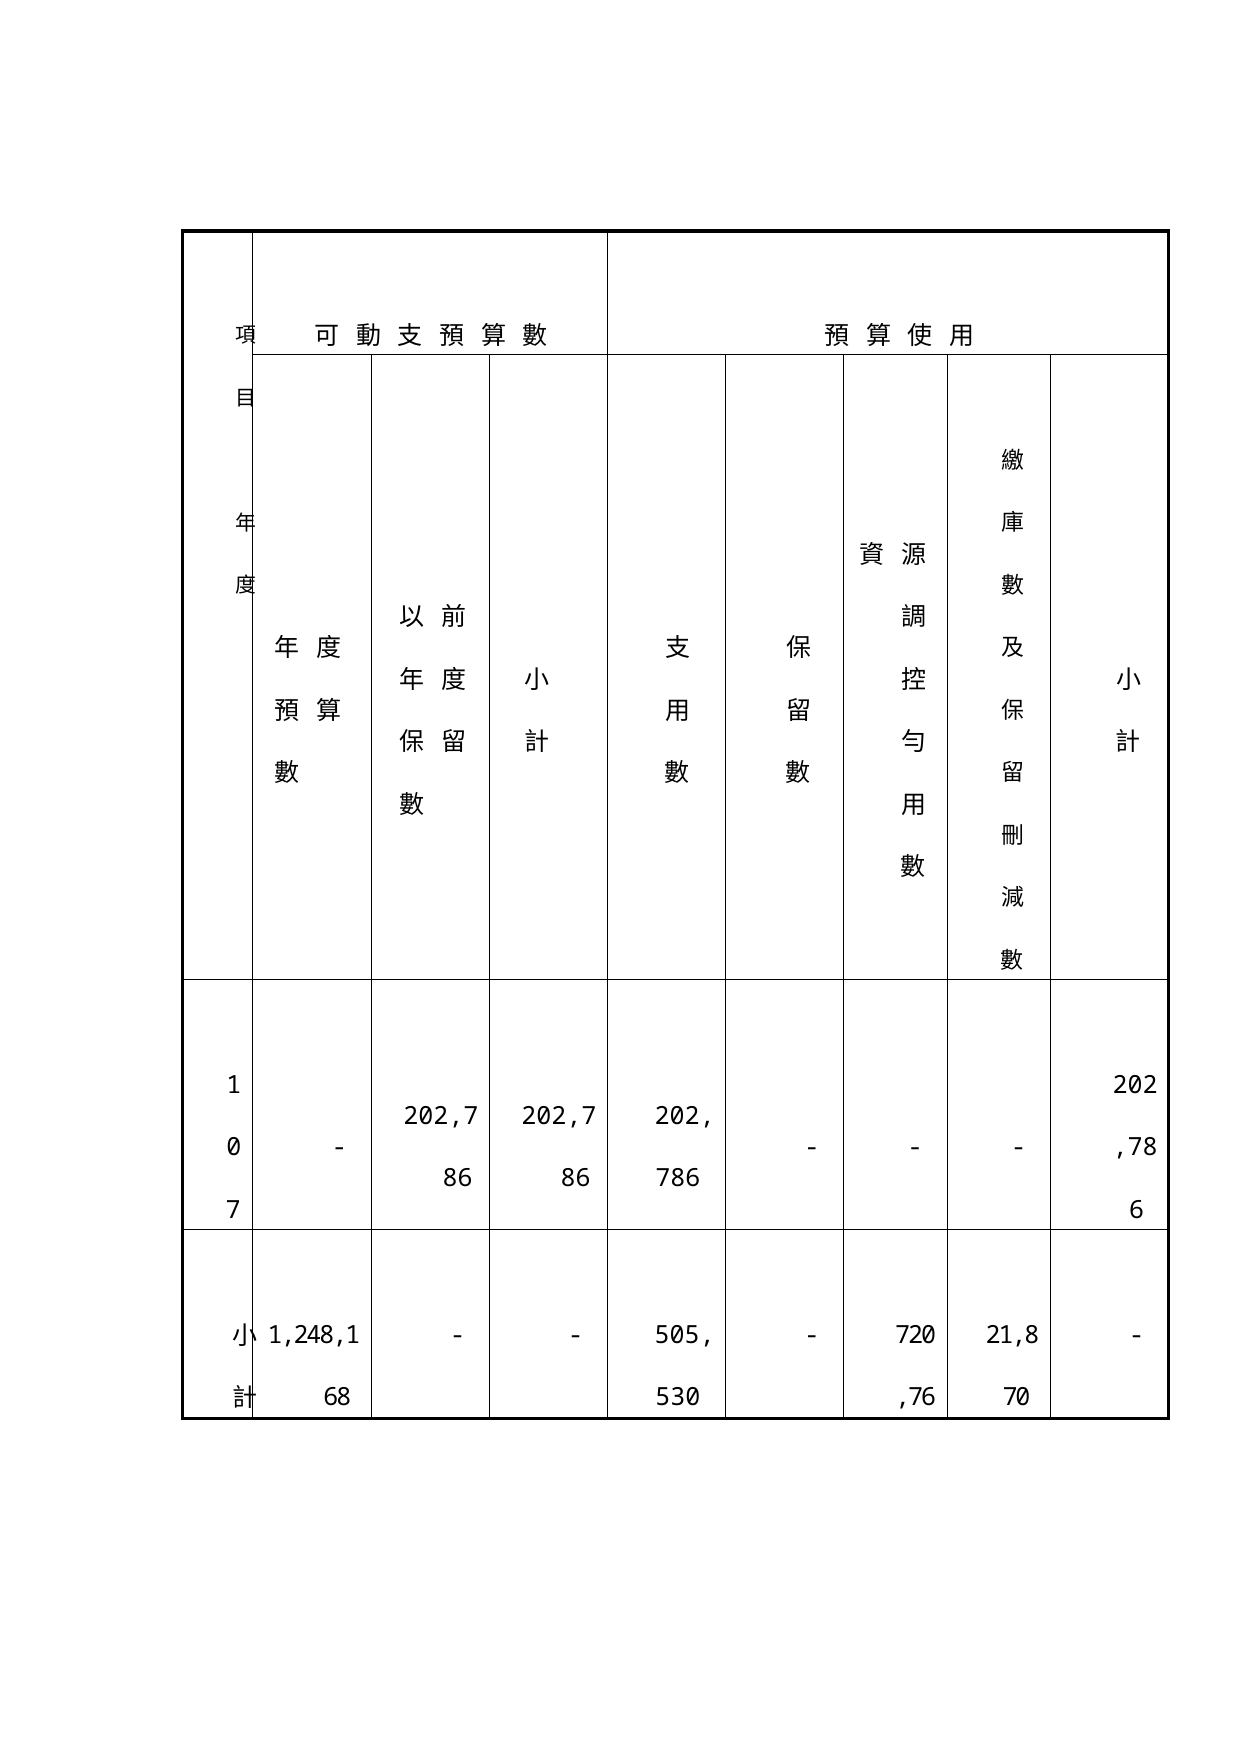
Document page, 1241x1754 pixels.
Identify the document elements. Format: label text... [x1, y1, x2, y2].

table_cell - [372, 1230, 489, 1417]
table_cell 202,786 [1051, 980, 1167, 1229]
table_cell 年度預算數 [253, 355, 371, 979]
table_cell - [726, 980, 843, 1229]
table_cell 資源調控勻用數 [844, 355, 947, 979]
table_cell 107 [184, 980, 252, 1229]
table_cell 1,248,168 [253, 1230, 371, 1417]
table_header 可動支預算數 [253, 233, 607, 354]
table_cell 720,76 [844, 1230, 947, 1417]
table_cell - [490, 1230, 607, 1417]
table_cell - [844, 980, 947, 1229]
table_cell 支用數 [608, 355, 725, 979]
table_cell 21,870 [948, 1230, 1050, 1417]
table_cell 保留數 [726, 355, 843, 979]
table_cell - [253, 980, 371, 1229]
table_cell 505,530 [608, 1230, 725, 1417]
table_cell 小計 [184, 1230, 252, 1417]
table_cell - [948, 980, 1050, 1229]
table_cell 202,786 [490, 980, 607, 1229]
table_cell 繳庫數及保留刪減數 [948, 355, 1050, 979]
table_cell 小計 [1051, 355, 1167, 979]
table_cell 202,786 [608, 980, 725, 1229]
table_cell 202,786 [372, 980, 489, 1229]
table_cell 以前年度保留數 [372, 355, 489, 979]
table_header 項目 年度 [184, 233, 252, 979]
table_cell - [726, 1230, 843, 1417]
table_cell - [1051, 1230, 1167, 1417]
table_header 預算使用 [608, 233, 1167, 354]
table_cell 小計 [490, 355, 607, 979]
